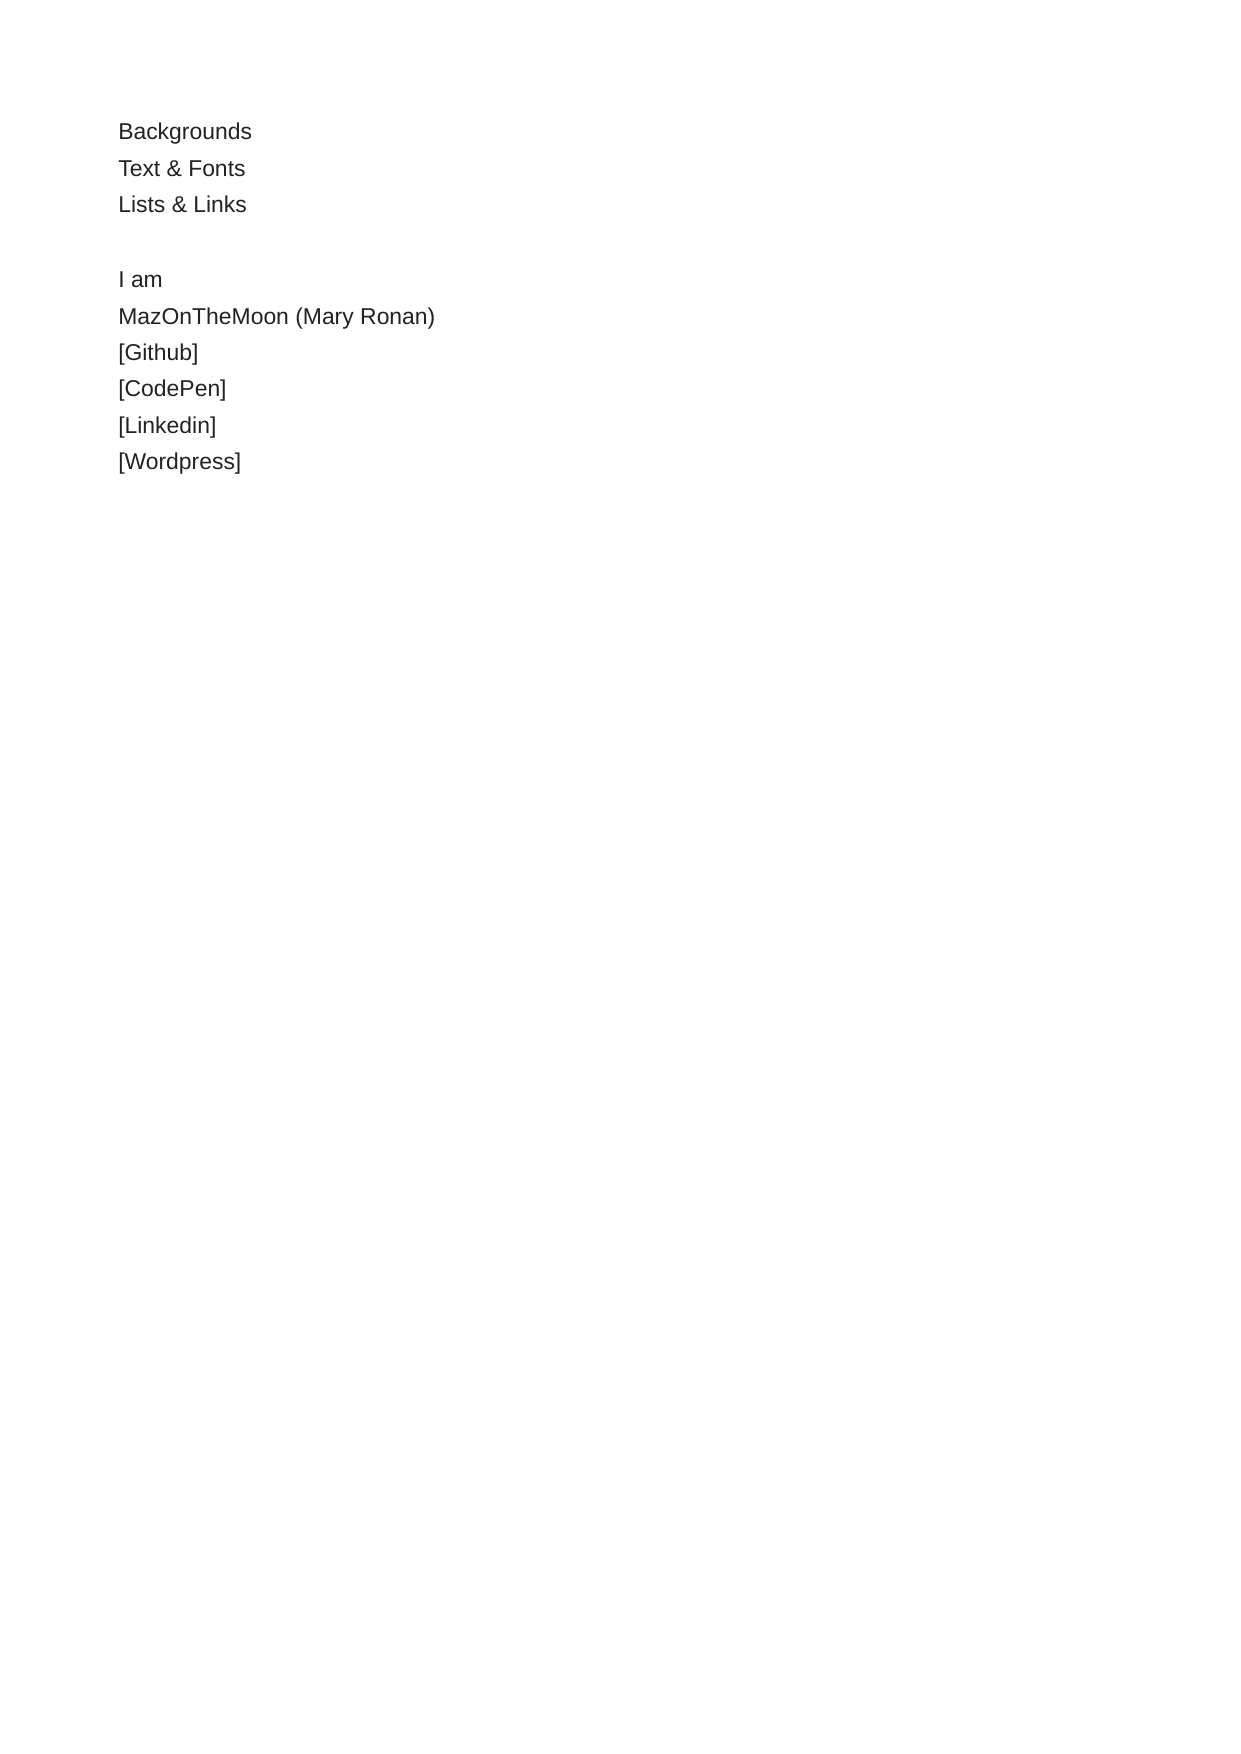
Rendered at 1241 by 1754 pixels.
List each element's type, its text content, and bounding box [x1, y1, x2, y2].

text MazOnTheMoon (Mary Ronan) [118, 303, 1122, 329]
text Backgrounds [118, 118, 1122, 144]
text Text & Fonts [118, 154, 1122, 181]
text [Github] [118, 339, 1122, 365]
text Lists & Links [118, 191, 1122, 217]
text [CodePen] [118, 375, 1122, 402]
text [Linkedin] [118, 412, 1122, 438]
text [Wordpress] [118, 448, 1122, 474]
text I am [118, 266, 1122, 293]
